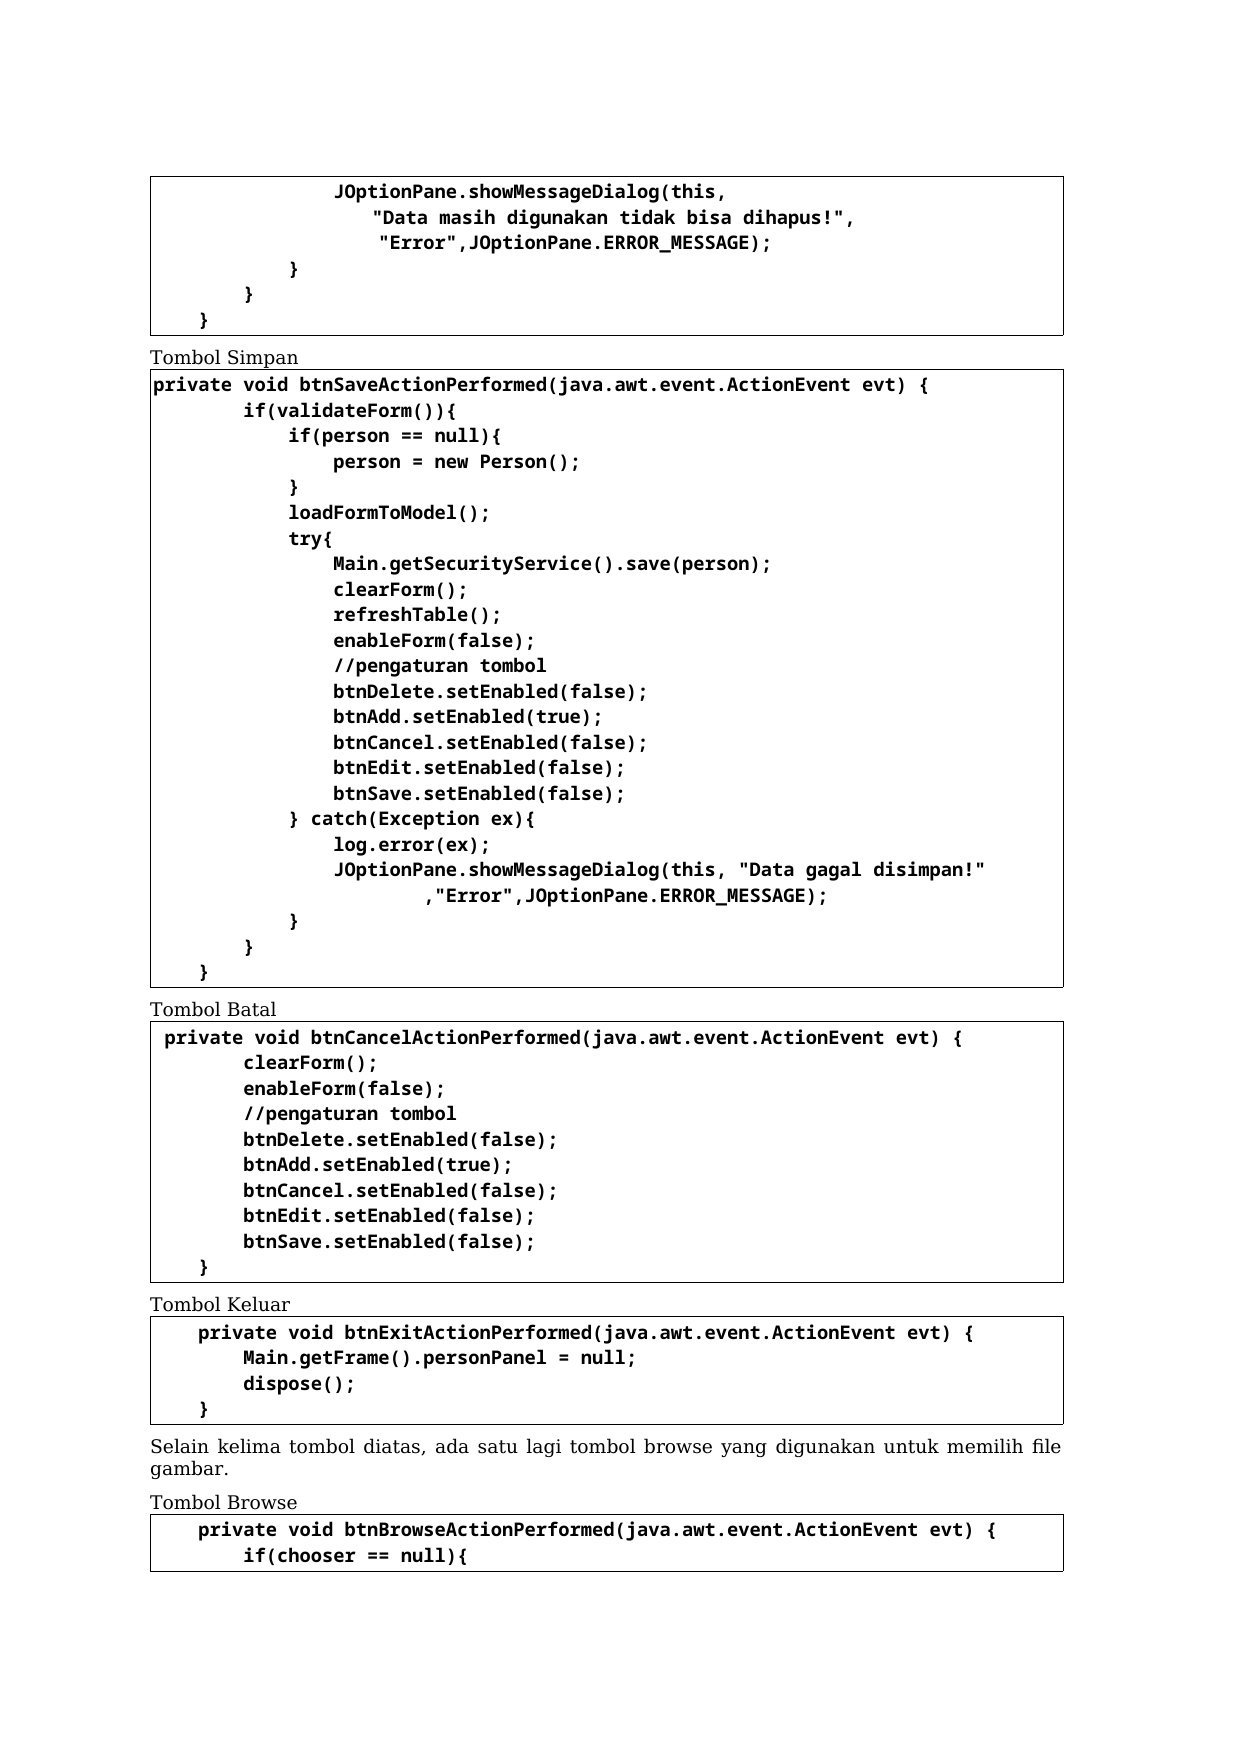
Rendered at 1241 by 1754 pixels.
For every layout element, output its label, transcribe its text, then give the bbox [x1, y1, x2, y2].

text } [151, 278, 1063, 303]
text Selain kelima tombol diatas, ada satu lagi tombol browse yang digunakan untuk memilih file gambar. [150, 1436, 1063, 1480]
text btnAdd.setEnabled(true); [151, 1148, 1063, 1174]
text enableForm(false); [151, 1072, 1063, 1097]
text btnSave.setEnabled(false); [151, 777, 1063, 802]
text } [151, 303, 1063, 335]
text Tombol Simpan [150, 347, 1063, 368]
text //pengaturan tombol [151, 649, 1063, 675]
text clearForm(); [151, 1046, 1063, 1072]
text clearForm(); [151, 573, 1063, 598]
text btnDelete.setEnabled(false); [151, 1123, 1063, 1148]
text if(validateForm()){ [151, 394, 1063, 419]
text Main.getFrame().personPanel = null; [151, 1342, 1063, 1367]
text if(person == null){ [151, 419, 1063, 445]
text private void btnCancelActionPerformed(java.awt.event.ActionEvent evt) { [151, 1022, 1063, 1046]
text try{ [151, 522, 1063, 547]
text JOptionPane.showMessageDialog(this, "Data gagal disimpan!" [151, 853, 1063, 879]
text //pengaturan tombol [151, 1097, 1063, 1123]
text Tombol Batal [150, 999, 1063, 1021]
text } [151, 252, 1063, 278]
text log.error(ex); [151, 828, 1063, 853]
text } [151, 1251, 1063, 1282]
text enableForm(false); [151, 624, 1063, 649]
text } [151, 471, 1063, 496]
text private void btnExitActionPerformed(java.awt.event.ActionEvent evt) { [151, 1317, 1063, 1342]
text btnCancel.setEnabled(false); [151, 1174, 1063, 1199]
text } [151, 956, 1063, 987]
text "Data masih digunakan tidak bisa dihapus!", [151, 201, 1063, 227]
text refreshTable(); [151, 598, 1063, 624]
text btnSave.setEnabled(false); [151, 1225, 1063, 1251]
text "Error",JOptionPane.ERROR_MESSAGE); [151, 227, 1063, 252]
text JOptionPane.showMessageDialog(this, [151, 177, 1063, 201]
text Tombol Browse [150, 1492, 1063, 1513]
text btnCancel.setEnabled(false); [151, 726, 1063, 751]
text private void btnSaveActionPerformed(java.awt.event.ActionEvent evt) { [151, 370, 1063, 394]
text btnDelete.setEnabled(false); [151, 675, 1063, 700]
text } [151, 930, 1063, 956]
text ,"Error",JOptionPane.ERROR_MESSAGE); [151, 879, 1063, 904]
text loadFormToModel(); [151, 496, 1063, 522]
text if(chooser == null){ [151, 1539, 1063, 1571]
text } [151, 904, 1063, 930]
text private void btnBrowseActionPerformed(java.awt.event.ActionEvent evt) { [151, 1515, 1063, 1539]
text Tombol Keluar [150, 1294, 1063, 1316]
text } catch(Exception ex){ [151, 802, 1063, 828]
text person = new Person(); [151, 445, 1063, 471]
text btnEdit.setEnabled(false); [151, 751, 1063, 777]
text btnAdd.setEnabled(true); [151, 700, 1063, 726]
text btnEdit.setEnabled(false); [151, 1199, 1063, 1225]
text dispose(); [151, 1367, 1063, 1393]
text Main.getSecurityService().save(person); [151, 547, 1063, 573]
text } [151, 1393, 1063, 1424]
